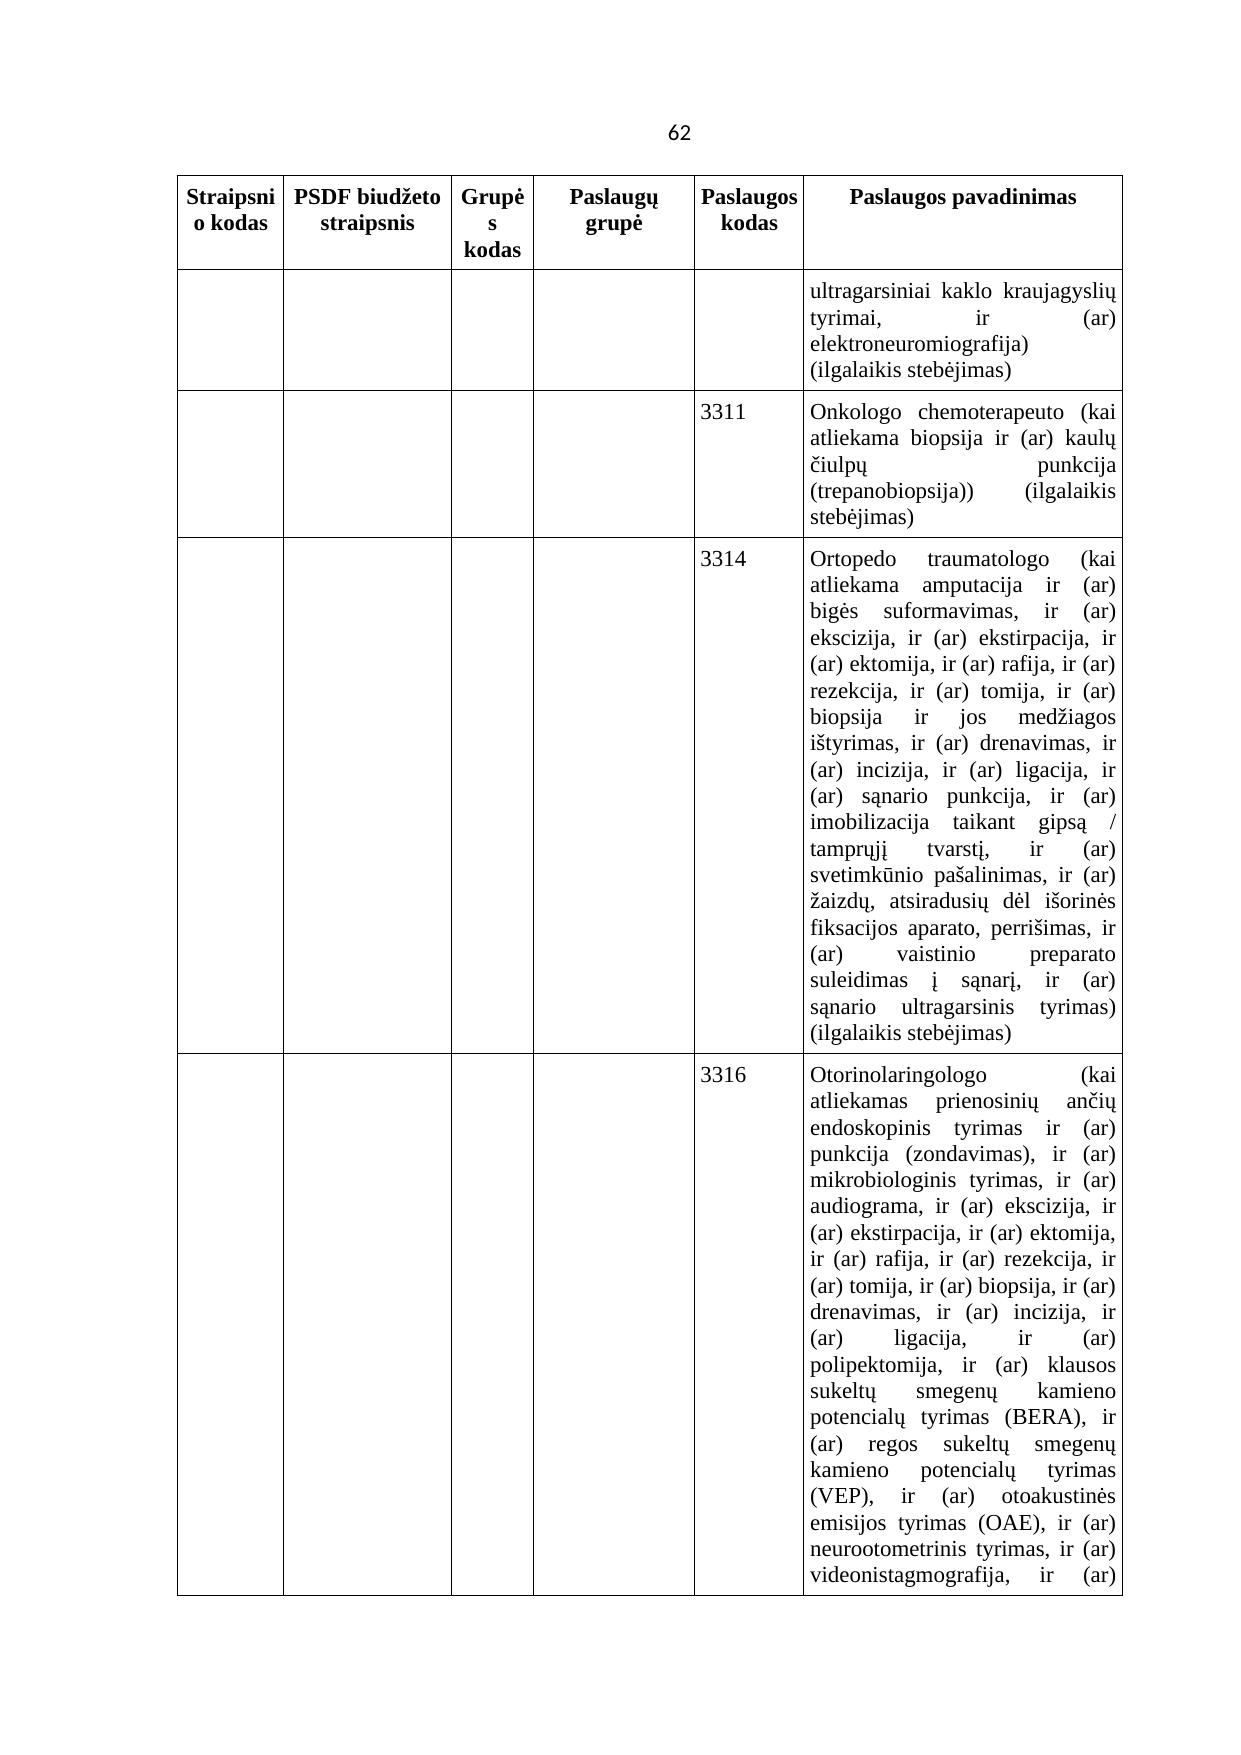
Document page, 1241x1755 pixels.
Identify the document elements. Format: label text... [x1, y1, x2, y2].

table_cell [284, 270, 451, 390]
table_cell 3311 [695, 391, 803, 537]
table_cell [452, 538, 533, 1053]
table_cell [695, 270, 803, 390]
table_cell [178, 270, 283, 390]
table_cell [534, 391, 694, 537]
table_header Paslaugos pavadinimas [804, 176, 1122, 269]
table_cell [452, 391, 533, 537]
table_header Paslaugos kodas [695, 176, 803, 269]
table_cell [534, 1054, 694, 1595]
table_cell [178, 391, 283, 537]
table_header Straipsnio kodas [178, 176, 283, 269]
table_cell Otorinolaringologo (kai atliekamas prienosinių ančių endoskopinis tyrimas ir (ar) punkcija (zondavimas), ir (ar) mikrobiologinis tyrimas, ir (ar) audiograma, ir (ar) ekscizija, ir (ar) ekstirpacija, ir (ar) ektomija, ir (ar) rafija, ir (ar) rezekcija, ir (ar) tomija, ir (ar) biopsija, ir (ar) drenavimas, ir (ar) incizija, ir (ar) ligacija, ir (ar) polipektomija, ir (ar) klausos sukeltų smegenų kamieno potencialų tyrimas (BERA), ir (ar) regos sukeltų smegenų kamieno potencialų tyrimas (VEP), ir (ar) otoakustinės emisijos tyrimas (OAE), ir (ar) neurootometrinis tyrimas, ir (ar) videonistagmografija, ir (ar) [804, 1054, 1122, 1595]
table_cell [534, 538, 694, 1053]
table_cell 3314 [695, 538, 803, 1053]
table_cell ultragarsiniai kaklo kraujagyslių tyrimai, ir (ar) elektroneuromiografija) (ilgalaikis stebėjimas) [804, 270, 1122, 390]
table_cell [284, 1054, 451, 1595]
table_cell [178, 538, 283, 1053]
table_cell Ortopedo traumatologo (kai atliekama amputacija ir (ar) bigės suformavimas, ir (ar) ekscizija, ir (ar) ekstirpacija, ir (ar) ektomija, ir (ar) rafija, ir (ar) rezekcija, ir (ar) tomija, ir (ar) biopsija ir jos medžiagos ištyrimas, ir (ar) drenavimas, ir (ar) incizija, ir (ar) ligacija, ir (ar) sąnario punkcija, ir (ar) imobilizacija taikant gipsą / tamprųjį tvarstį, ir (ar) svetimkūnio pašalinimas, ir (ar) žaizdų, atsiradusių dėl išorinės fiksacijos aparato, perrišimas, ir (ar) vaistinio preparato suleidimas į sąnarį, ir (ar) sąnario ultragarsinis tyrimas) (ilgalaikis stebėjimas) [804, 538, 1122, 1053]
table_cell Onkologo chemoterapeuto (kai atliekama biopsija ir (ar) kaulų čiulpų punkcija (trepanobiopsija)) (ilgalaikis stebėjimas) [804, 391, 1122, 537]
table_cell [284, 391, 451, 537]
table_header PSDF biudžeto straipsnis [284, 176, 451, 269]
table_cell [178, 1054, 283, 1595]
table_header Paslaugų grupė [534, 176, 694, 269]
table_header Grupės kodas [452, 176, 533, 269]
table_cell [284, 538, 451, 1053]
table_cell [452, 1054, 533, 1595]
table_cell [452, 270, 533, 390]
table_cell [534, 270, 694, 390]
table_cell 3316 [695, 1054, 803, 1595]
